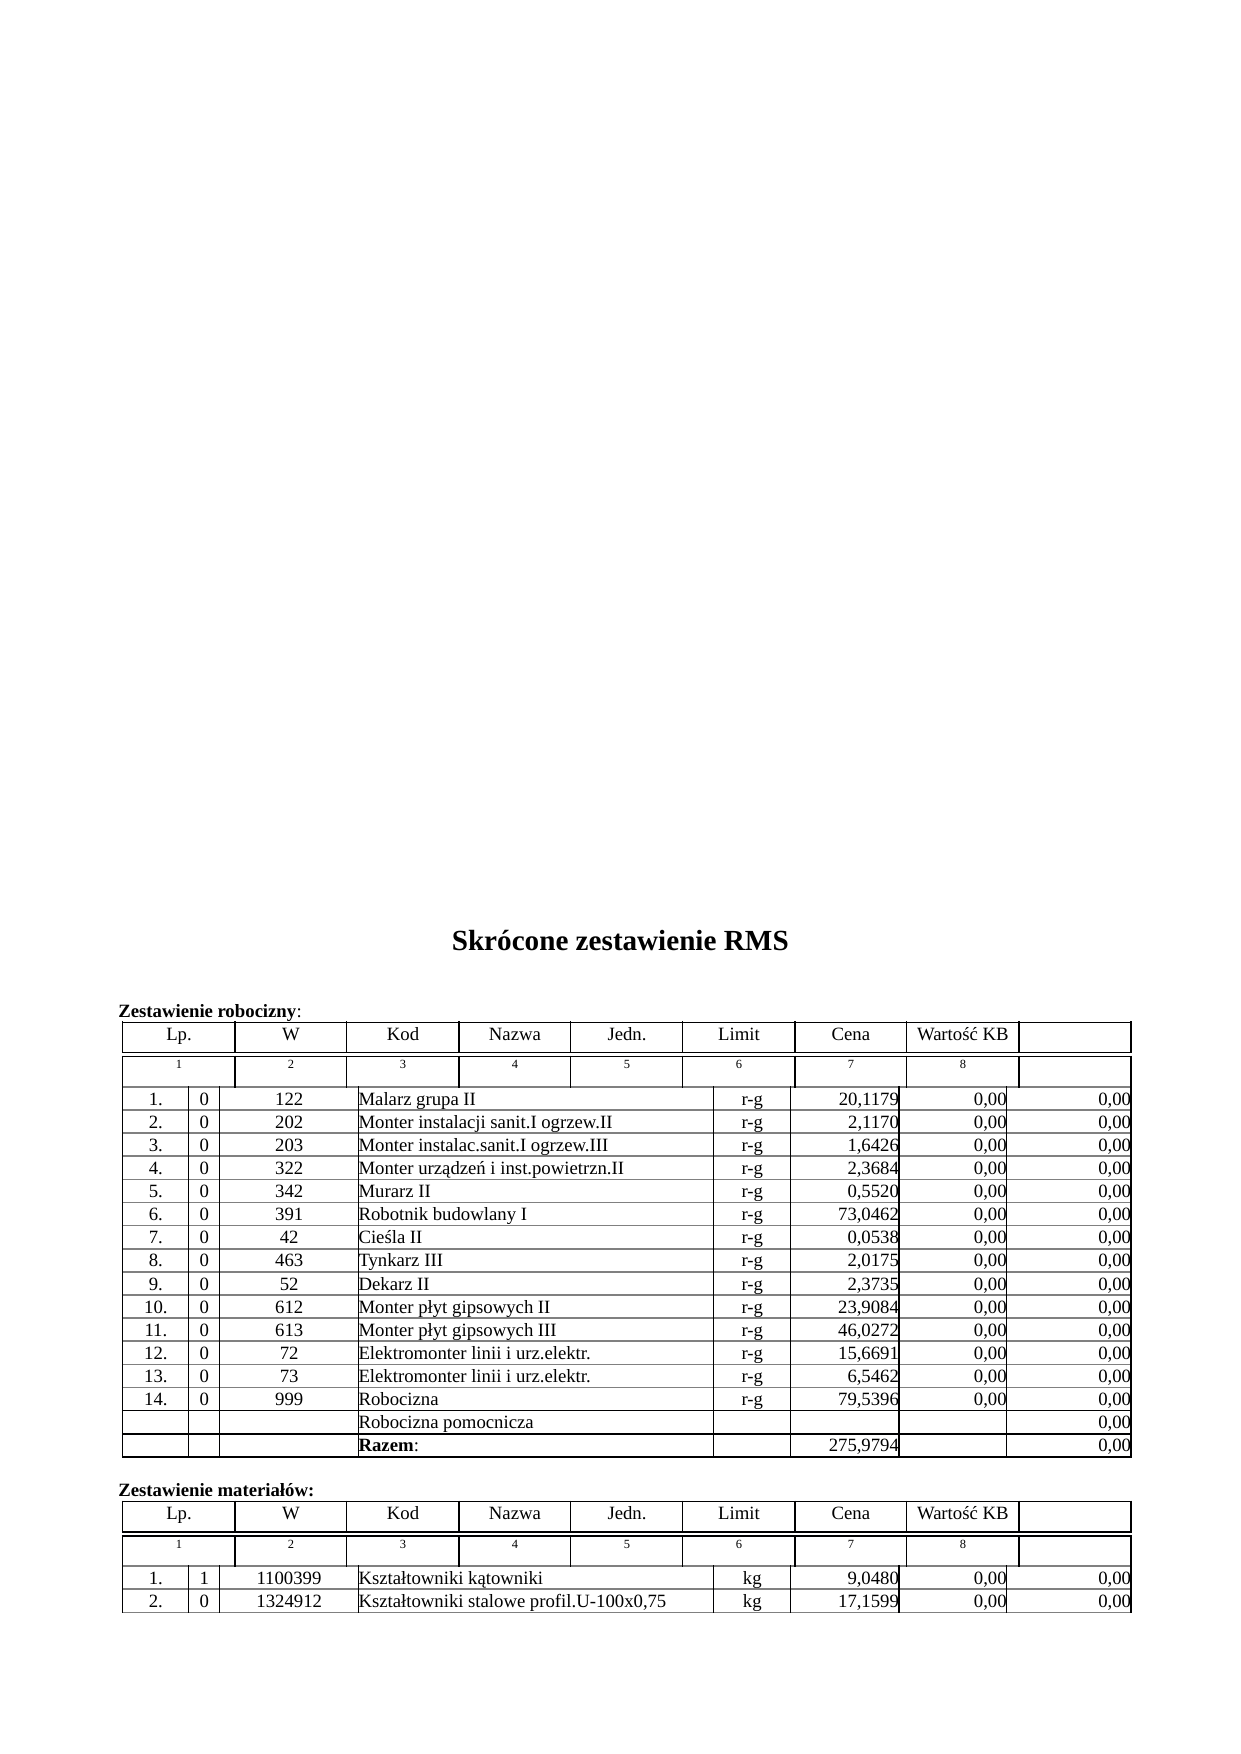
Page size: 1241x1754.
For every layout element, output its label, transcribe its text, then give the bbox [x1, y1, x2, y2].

table_header 1 [123, 1057, 234, 1086]
table_cell 0,00 [1007, 1296, 1130, 1317]
table_cell Monter urządzeń i inst.powietrzn.II [359, 1157, 713, 1178]
table_cell 2,3735 [791, 1273, 898, 1294]
table_header Limit [683, 1023, 794, 1052]
table_cell 0,00 [900, 1088, 1006, 1109]
table_header 7 [796, 1537, 906, 1565]
table_cell 2. [123, 1111, 188, 1132]
table_cell 0 [189, 1250, 219, 1271]
table_header 4 [460, 1057, 570, 1086]
table_cell 0,00 [900, 1319, 1006, 1340]
table_cell [189, 1435, 219, 1456]
table_header Kod [347, 1502, 458, 1531]
table_cell 0,00 [1007, 1365, 1130, 1387]
table_cell 0,00 [1007, 1435, 1130, 1456]
table_cell 8. [123, 1250, 188, 1271]
table_header 6 [683, 1537, 794, 1565]
table_header 5 [571, 1057, 682, 1086]
table_cell 0,00 [1007, 1226, 1130, 1248]
table_cell 0,5520 [791, 1180, 898, 1202]
table_cell 322 [220, 1157, 358, 1178]
table_cell 0 [189, 1226, 219, 1248]
table_cell 7. [123, 1226, 188, 1248]
table_cell 1. [123, 1088, 188, 1109]
table_cell 0,00 [1007, 1411, 1130, 1433]
table_cell 52 [220, 1273, 358, 1294]
table_cell 0 [189, 1111, 219, 1132]
table_cell 6. [123, 1203, 188, 1225]
table_cell r-g [714, 1296, 790, 1317]
table_cell Elektromonter linii i urz.elektr. [359, 1342, 713, 1363]
table_cell 2. [123, 1590, 188, 1611]
table_header W [236, 1502, 346, 1531]
table_cell 0,00 [1007, 1250, 1130, 1271]
table_cell 1 [189, 1567, 219, 1588]
table_cell 613 [220, 1319, 358, 1340]
table_cell r-g [714, 1250, 790, 1271]
table_cell 9. [123, 1273, 188, 1294]
table_cell Monter płyt gipsowych II [359, 1296, 713, 1317]
table_cell 0,00 [900, 1296, 1006, 1317]
table_header [1020, 1023, 1130, 1052]
table_cell Razem: [359, 1435, 713, 1456]
table_cell 2,1170 [791, 1111, 898, 1132]
table_cell kg [714, 1590, 790, 1611]
table_cell 0,00 [900, 1590, 1006, 1611]
table_cell 4. [123, 1157, 188, 1178]
table_cell 3. [123, 1134, 188, 1155]
table_cell 11. [123, 1319, 188, 1340]
table_cell 73,0462 [791, 1203, 898, 1225]
table_header 3 [347, 1537, 458, 1565]
table_cell 0,00 [1007, 1567, 1130, 1588]
table_cell 0,00 [900, 1157, 1006, 1178]
table_cell kg [714, 1567, 790, 1588]
table_cell r-g [714, 1134, 790, 1155]
table_header 5 [571, 1537, 682, 1565]
table_cell Tynkarz III [359, 1250, 713, 1271]
table_header 2 [236, 1537, 346, 1565]
table_header Jedn. [571, 1023, 682, 1052]
table_cell r-g [714, 1203, 790, 1225]
table_cell 342 [220, 1180, 358, 1202]
table_cell 0 [189, 1134, 219, 1155]
table_cell [189, 1411, 219, 1433]
table_header 4 [460, 1537, 570, 1565]
table_cell r-g [714, 1273, 790, 1294]
table_cell [123, 1411, 188, 1433]
table_cell 0,00 [1007, 1088, 1130, 1109]
table_cell 0 [189, 1590, 219, 1611]
table_cell Robotnik budowlany I [359, 1203, 713, 1225]
table_header Kod [347, 1023, 458, 1052]
table_cell 0,00 [1007, 1111, 1130, 1132]
table_cell 0,00 [900, 1111, 1006, 1132]
table_cell 203 [220, 1134, 358, 1155]
text Skrócone zestawienie RMS [118, 923, 1122, 957]
table_cell [900, 1411, 1006, 1433]
table_header [1020, 1502, 1130, 1531]
table_cell 0,00 [1007, 1157, 1130, 1178]
table_cell 463 [220, 1250, 358, 1271]
table_cell 72 [220, 1342, 358, 1363]
table_cell 0,0538 [791, 1226, 898, 1248]
table_header Wartość KB [907, 1502, 1018, 1531]
table_header Lp. [123, 1023, 234, 1052]
table_header 1 [123, 1537, 234, 1565]
table_cell 17,1599 [791, 1590, 898, 1611]
table_cell 42 [220, 1226, 358, 1248]
table_cell 0,00 [900, 1134, 1006, 1155]
table_cell [714, 1435, 790, 1456]
table_cell 0,00 [900, 1250, 1006, 1271]
table_cell r-g [714, 1319, 790, 1340]
table_cell 0,00 [900, 1388, 1006, 1410]
table_header 8 [907, 1057, 1018, 1086]
table_cell 20,1179 [791, 1088, 898, 1109]
table_cell 9,0480 [791, 1567, 898, 1588]
table_cell 0,00 [900, 1567, 1006, 1588]
table_cell 14. [123, 1388, 188, 1410]
table_cell 0,00 [900, 1180, 1006, 1202]
table_cell 0 [189, 1388, 219, 1410]
table_cell 0,00 [1007, 1342, 1130, 1363]
table_header Limit [683, 1502, 794, 1531]
table_cell 0 [189, 1157, 219, 1178]
table_header Nazwa [460, 1023, 570, 1052]
table_cell Kształtowniki kątowniki [359, 1567, 713, 1588]
table_cell [714, 1411, 790, 1433]
table_cell 6,5462 [791, 1365, 898, 1387]
table_cell 0,00 [1007, 1134, 1130, 1155]
table_header Nazwa [460, 1502, 570, 1531]
table_header Cena [796, 1502, 906, 1531]
table_cell 1324912 [220, 1590, 358, 1611]
table_cell [123, 1435, 188, 1456]
table_header Jedn. [571, 1502, 682, 1531]
table_header 6 [683, 1057, 794, 1086]
table_cell r-g [714, 1157, 790, 1178]
table_cell 2,3684 [791, 1157, 898, 1178]
table_cell 999 [220, 1388, 358, 1410]
table_cell r-g [714, 1342, 790, 1363]
table_cell 15,6691 [791, 1342, 898, 1363]
table_cell 0 [189, 1365, 219, 1387]
table_cell 0,00 [900, 1273, 1006, 1294]
table_cell Robocizna pomocnicza [359, 1411, 713, 1433]
table_cell 0,00 [1007, 1388, 1130, 1410]
table_cell 0,00 [900, 1226, 1006, 1248]
table_cell Murarz II [359, 1180, 713, 1202]
table_cell 2,0175 [791, 1250, 898, 1271]
table_cell Kształtowniki stalowe profil.U-100x0,75 [359, 1590, 713, 1611]
table_cell 13. [123, 1365, 188, 1387]
text Zestawienie materiałów: [118, 1479, 1122, 1501]
table_cell [220, 1435, 358, 1456]
table_header Lp. [123, 1502, 234, 1531]
table_cell 1. [123, 1567, 188, 1588]
table_cell Cieśla II [359, 1226, 713, 1248]
table_cell 0 [189, 1088, 219, 1109]
table_cell 1100399 [220, 1567, 358, 1588]
table_cell Dekarz II [359, 1273, 713, 1294]
table_header 2 [236, 1057, 346, 1086]
table_cell r-g [714, 1365, 790, 1387]
table_cell [220, 1411, 358, 1433]
text Zestawienie robocizny: [118, 1000, 1122, 1021]
table_cell 0,00 [900, 1342, 1006, 1363]
table_cell 46,0272 [791, 1319, 898, 1340]
table_cell 79,5396 [791, 1388, 898, 1410]
table_cell 0,00 [1007, 1203, 1130, 1225]
table_cell 73 [220, 1365, 358, 1387]
table_cell Malarz grupa II [359, 1088, 713, 1109]
table_cell 0,00 [1007, 1273, 1130, 1294]
table_header 7 [796, 1057, 906, 1086]
table_cell 0 [189, 1296, 219, 1317]
table_cell 10. [123, 1296, 188, 1317]
table_cell 23,9084 [791, 1296, 898, 1317]
table_header [1020, 1537, 1130, 1565]
table_cell 0,00 [1007, 1180, 1130, 1202]
table_cell r-g [714, 1388, 790, 1410]
table_cell [900, 1435, 1006, 1456]
table_cell 0 [189, 1342, 219, 1363]
table_header [1020, 1057, 1130, 1086]
table_cell 12. [123, 1342, 188, 1363]
table_cell r-g [714, 1180, 790, 1202]
table_cell [791, 1411, 898, 1433]
table_cell 391 [220, 1203, 358, 1225]
table_cell 0,00 [1007, 1590, 1130, 1611]
table_header 3 [347, 1057, 458, 1086]
table_cell 202 [220, 1111, 358, 1132]
table_cell 275,9794 [791, 1435, 898, 1456]
table_cell 0 [189, 1319, 219, 1340]
table_cell Monter instalacji sanit.I ogrzew.II [359, 1111, 713, 1132]
table_cell Robocizna [359, 1388, 713, 1410]
table_cell 5. [123, 1180, 188, 1202]
table_header W [236, 1023, 346, 1052]
table_header 8 [907, 1537, 1018, 1565]
table_cell 0,00 [1007, 1319, 1130, 1340]
table_header Wartość KB [907, 1023, 1018, 1052]
table_cell 0 [189, 1180, 219, 1202]
table_cell r-g [714, 1226, 790, 1248]
table_cell 0,00 [900, 1365, 1006, 1387]
table_cell Elektromonter linii i urz.elektr. [359, 1365, 713, 1387]
table_cell 0 [189, 1203, 219, 1225]
table_header Cena [796, 1023, 906, 1052]
table_cell r-g [714, 1111, 790, 1132]
table_cell Monter płyt gipsowych III [359, 1319, 713, 1340]
table_cell r-g [714, 1088, 790, 1109]
table_cell 0 [189, 1273, 219, 1294]
table_cell 1,6426 [791, 1134, 898, 1155]
table_cell 0,00 [900, 1203, 1006, 1225]
table_cell 612 [220, 1296, 358, 1317]
table_cell 122 [220, 1088, 358, 1109]
table_cell Monter instalac.sanit.I ogrzew.III [359, 1134, 713, 1155]
